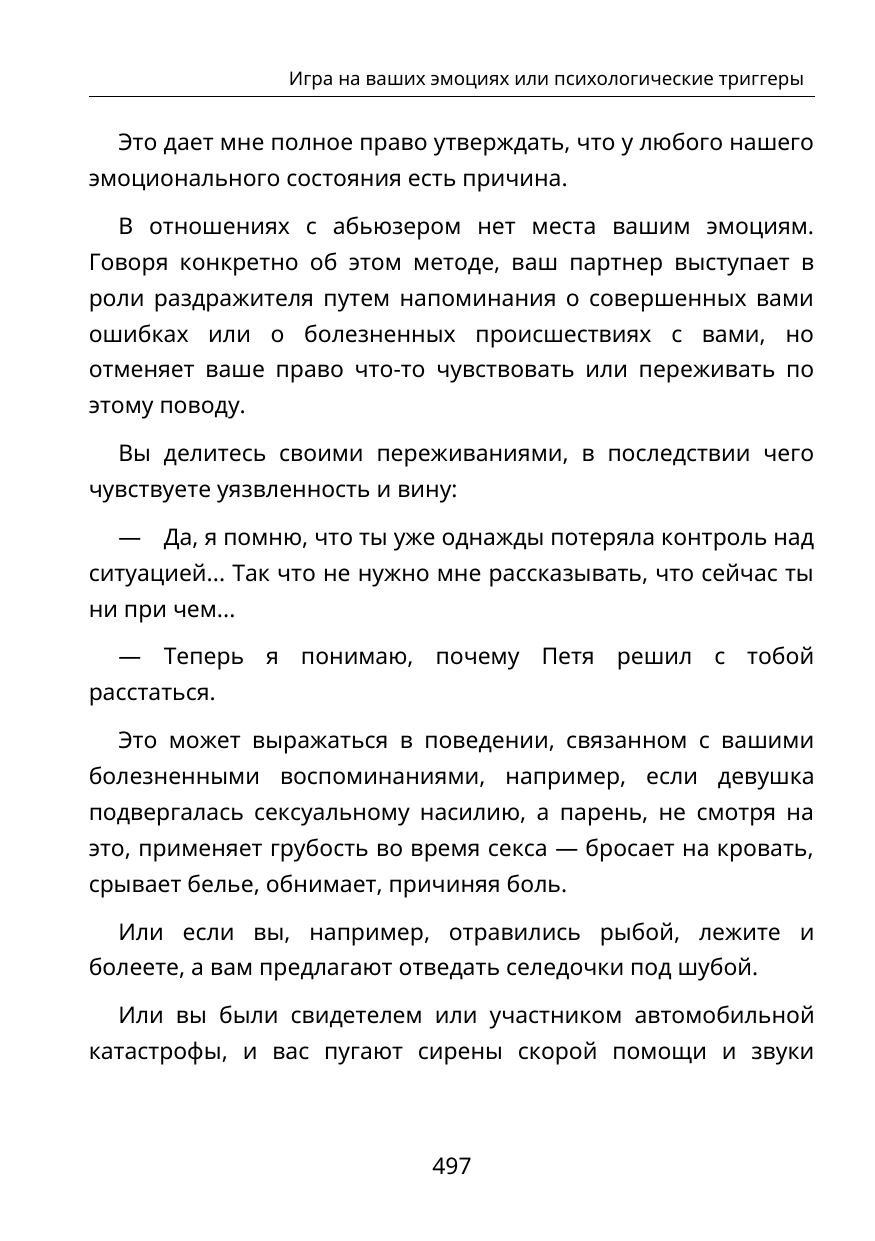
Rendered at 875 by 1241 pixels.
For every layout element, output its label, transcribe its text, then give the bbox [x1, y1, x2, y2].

text Это может выражаться в поведении, связанном с вашими болезненными воспоминаниями, например, если девушка подвергалась сексуальному насилию, а парень, не смотря на это, применяет грубость во время секса — бросает на кровать, срывает белье, обнимает, причиняя боль. [88, 724, 815, 899]
text Это дает мне полное право утверждать, что у любого нашего эмоционального состояния есть причина. [88, 126, 815, 193]
text Или если вы, например, отравились рыбой, лежите и болеете, а вам предлагают отведать селедочки под шубой. [88, 915, 815, 983]
list Да, я помню, что ты уже однажды потеряла контроль над ситуацией... Так что не нужно мне рассказывать, что сейчас ты ни при чем... [88, 521, 815, 624]
text Или вы были свидетелем или участником автомобильной катастрофы, и вас пугают сирены скорой помощи и звуки [88, 999, 815, 1066]
text В отношениях с абьюзером нет места вашим эмоциям. Говоря конкретно об этом методе, ваш партнер выступает в роли раздражителя путем напоминания о совершенных вами ошибках или о болезненных происшествиях с вами, но отменяет ваше право что-то чувствовать или переживать по этому поводу. [88, 210, 815, 421]
list Теперь я понимаю, почему Петя решил с тобой расстаться. [88, 640, 815, 707]
text Вы делитесь своими переживаниями, в последствии чего чувствуете уязвленность и вину: [88, 437, 815, 504]
